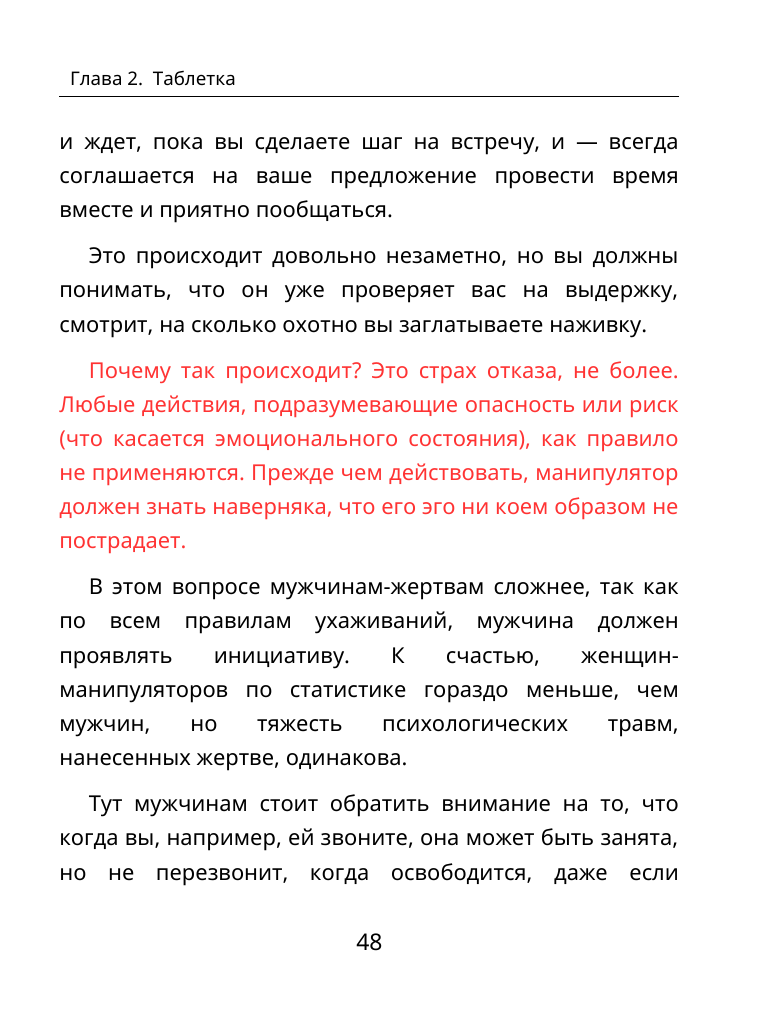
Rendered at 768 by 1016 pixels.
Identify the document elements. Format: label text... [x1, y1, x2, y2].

text Тут мужчинам стоит обратить внимание на то, что когда вы, например, ей звоните, она может быть занята, но не перезвонит, когда освободится, даже если [59, 788, 679, 886]
text В этом вопросе мужчинам-жертвам сложнее, так как по всем правилам ухаживаний, мужчина должен проявлять инициативу. К счастью, женщин-манипуляторов по статистике гораздо меньше, чем мужчин, но тяжесть психологических травм, нанесенных жертве, одинакова. [59, 571, 679, 772]
text Почему так происходит? Это страх отказа, не более. Любые действия, подразумевающие опасность или риск (что касается эмоционального состояния), как правило не применяются. Прежде чем действовать, манипулятор должен знать наверняка, что его эго ни коем образом не пострадает. [59, 354, 679, 555]
text Это происходит довольно незаметно, но вы должны понимать, что он уже проверяет вас на выдержку, смотрит, на сколько охотно вы заглатываете наживку. [59, 240, 679, 338]
text и ждет, пока вы сделаете шаг на встречу, и — всегда соглашается на ваше предложение провести время вместе и приятно пообщаться. [59, 126, 679, 224]
